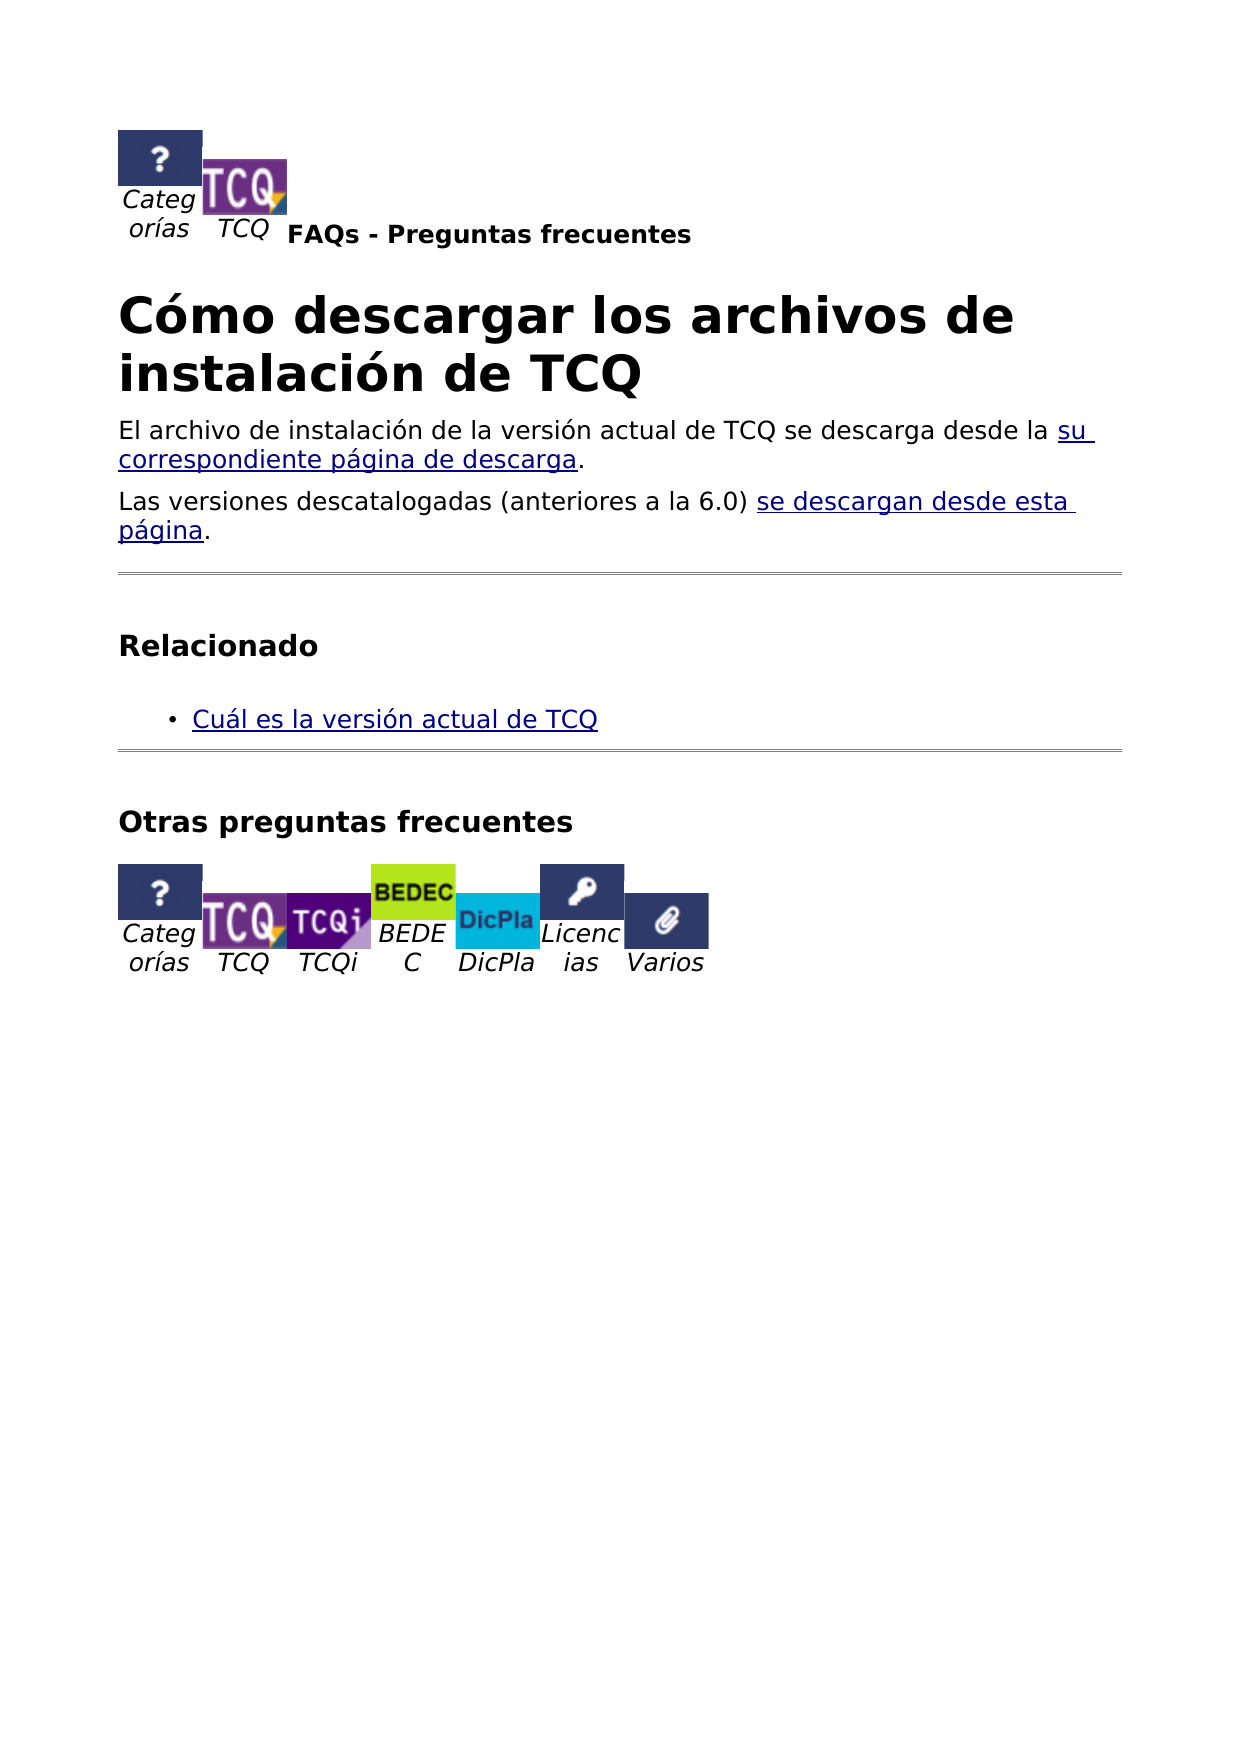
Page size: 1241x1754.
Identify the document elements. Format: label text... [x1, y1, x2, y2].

list Cuál es la versión actual de TCQ [177, 705, 1122, 734]
text TCQ [202, 215, 287, 244]
subtitle Relacionado [118, 629, 1122, 663]
text TCQ [202, 949, 287, 977]
text Licencias [540, 920, 624, 977]
picture [514, 912, 518, 927]
picture [522, 916, 536, 927]
text FAQs - Preguntas frecuentes [118, 118, 1122, 249]
text Varios [624, 949, 709, 977]
subtitle Cómo descargar los archivos de instalación de TCQ [118, 287, 1122, 403]
subtitle Otras preguntas frecuentes [118, 806, 1122, 839]
picture [118, 130, 287, 215]
text DicPla [456, 949, 540, 977]
picture [485, 916, 495, 927]
picture [458, 911, 475, 928]
text Categorías [118, 186, 202, 244]
picture [540, 864, 709, 949]
text Categorías [118, 920, 202, 977]
text Las versiones descatalogadas (anteriores a la 6.0) se descargan desde esta página. [118, 487, 1122, 545]
text BEDEC [371, 920, 456, 977]
text TCQi [287, 949, 371, 977]
picture [477, 916, 482, 927]
picture [497, 911, 512, 927]
text El archivo de instalación de la versión actual de TCQ se descarga desde la su correspondiente página de descarga. [118, 416, 1122, 474]
picture [118, 864, 456, 949]
